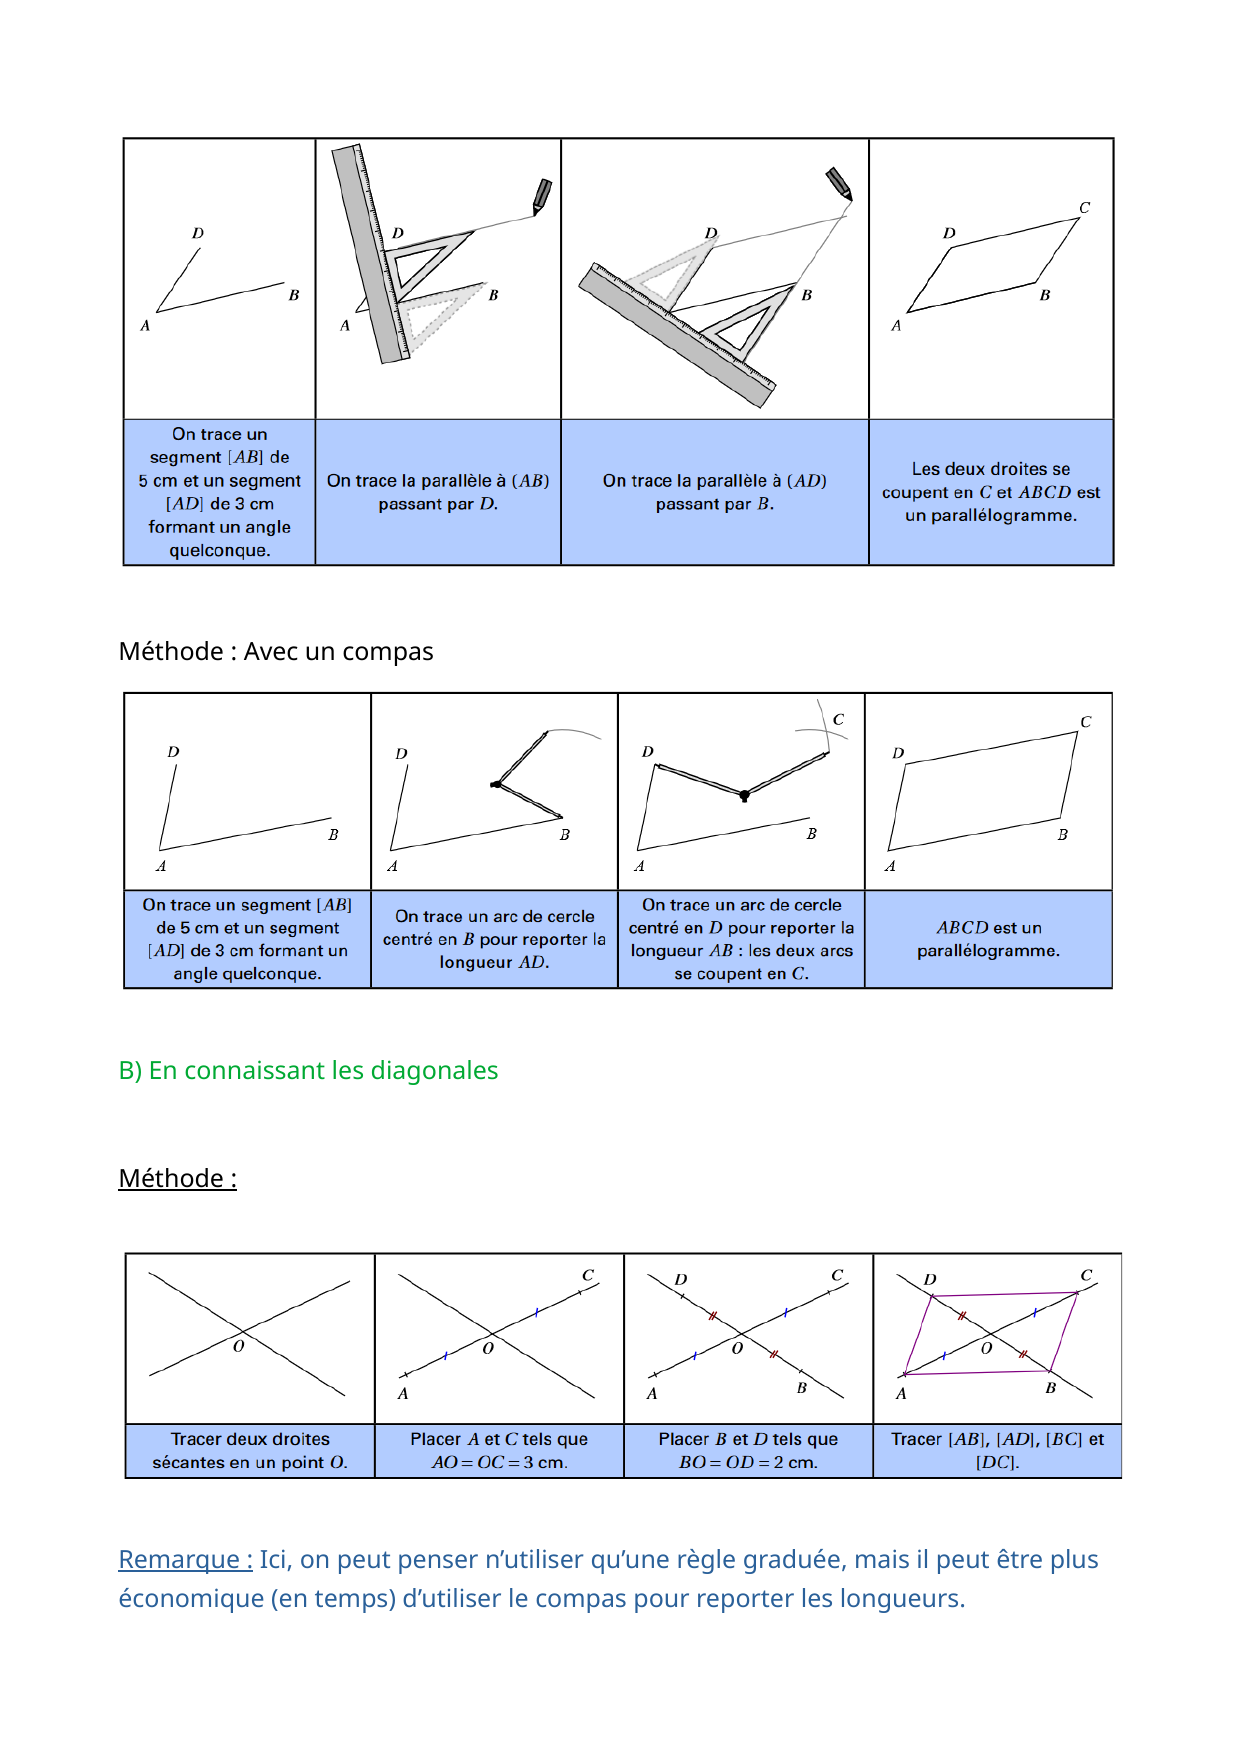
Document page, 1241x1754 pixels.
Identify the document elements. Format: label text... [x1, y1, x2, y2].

text B) En connaissant les diagonales [118, 1053, 1122, 1087]
text Remarque : Ici, on peut penser n’utiliser qu’une règle graduée, mais il peut être plus économique (en temps) d’utiliser le compas pour reporter les longueurs. [118, 1541, 1122, 1614]
picture [118, 687, 1123, 994]
text Méthode : [118, 1160, 1122, 1194]
picture [118, 1243, 1123, 1483]
picture [118, 136, 1123, 575]
text Méthode : Avec un compas [118, 633, 1122, 667]
